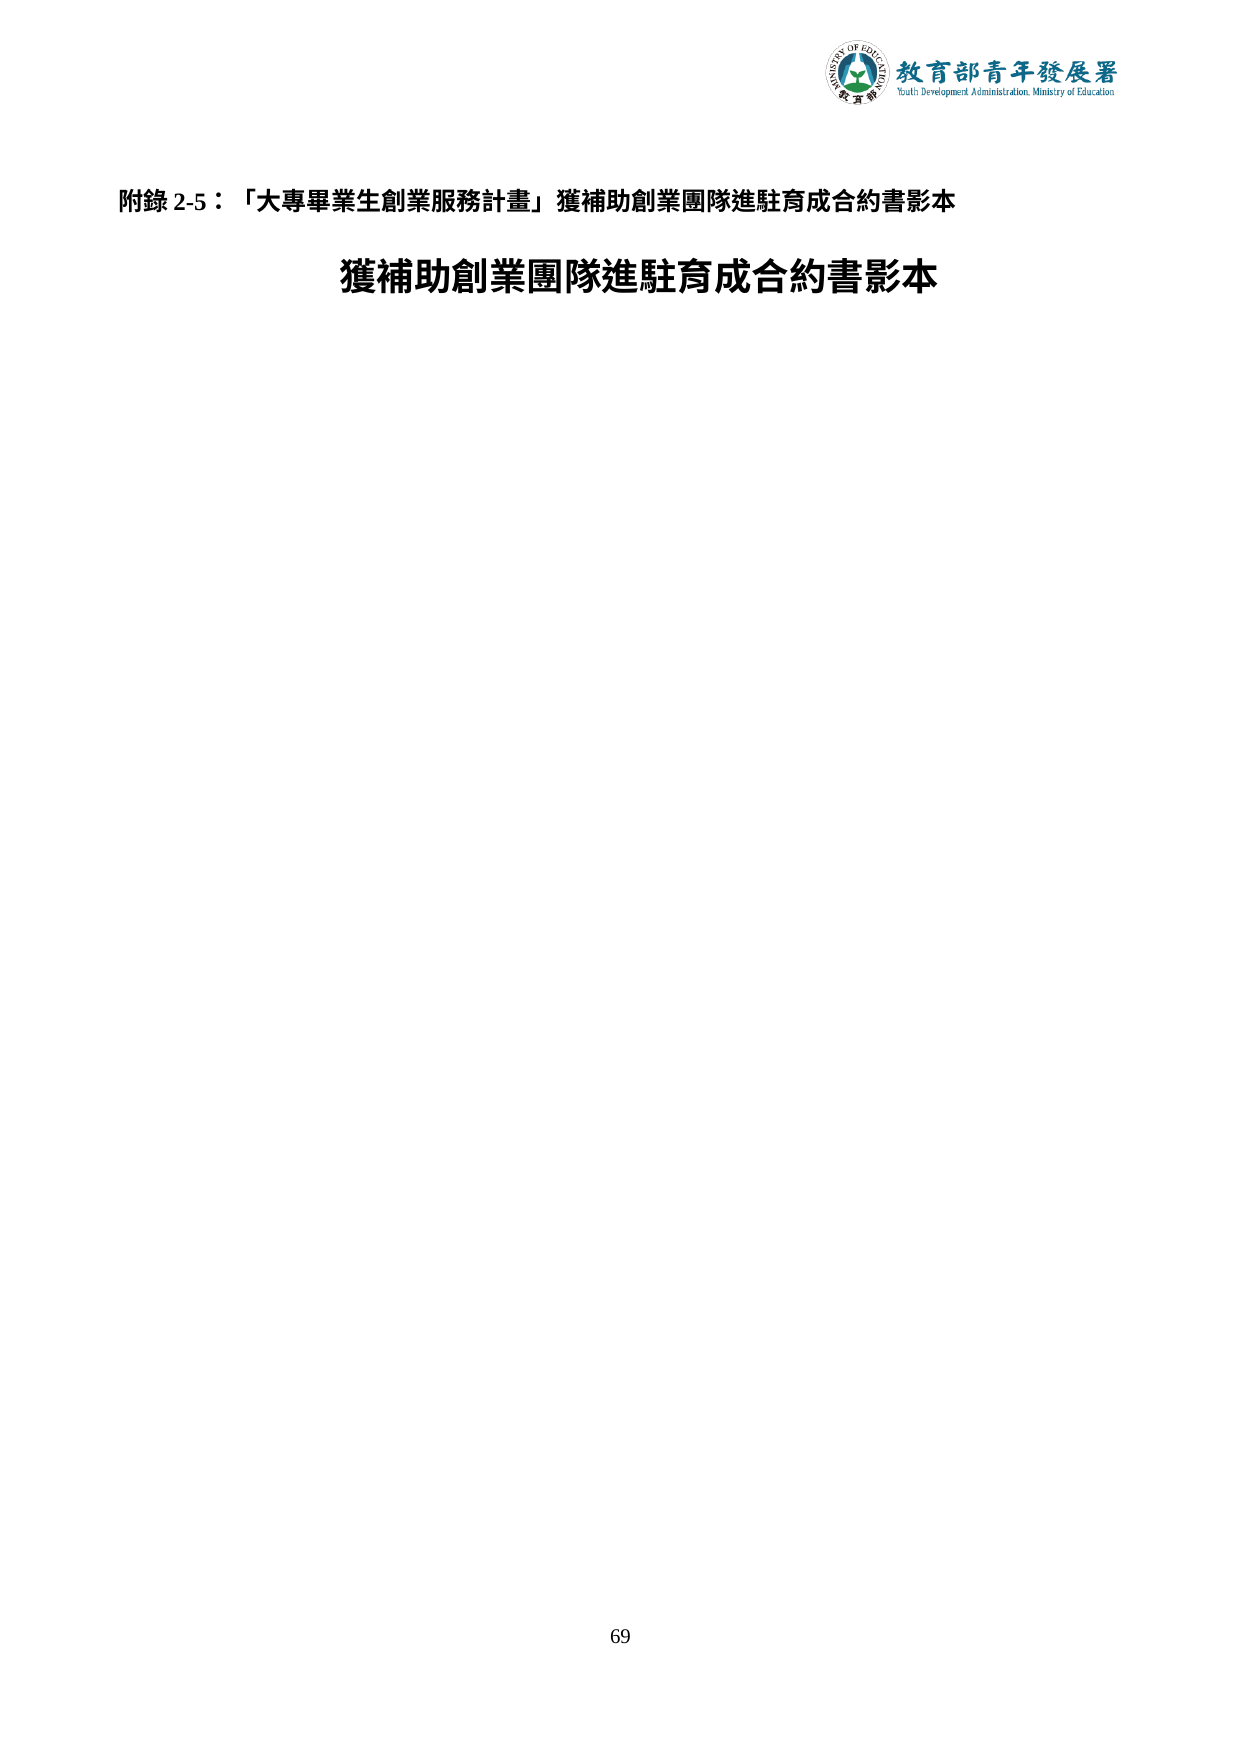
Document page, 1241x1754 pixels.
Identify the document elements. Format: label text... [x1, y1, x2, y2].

text 獲補助創業團隊進駐育成合約書影本 [118, 239, 1122, 301]
text 附錄2-5：「大專畢業生創業服務計畫」獲補助創業團隊進駐育成合約書影本 [118, 158, 1122, 221]
